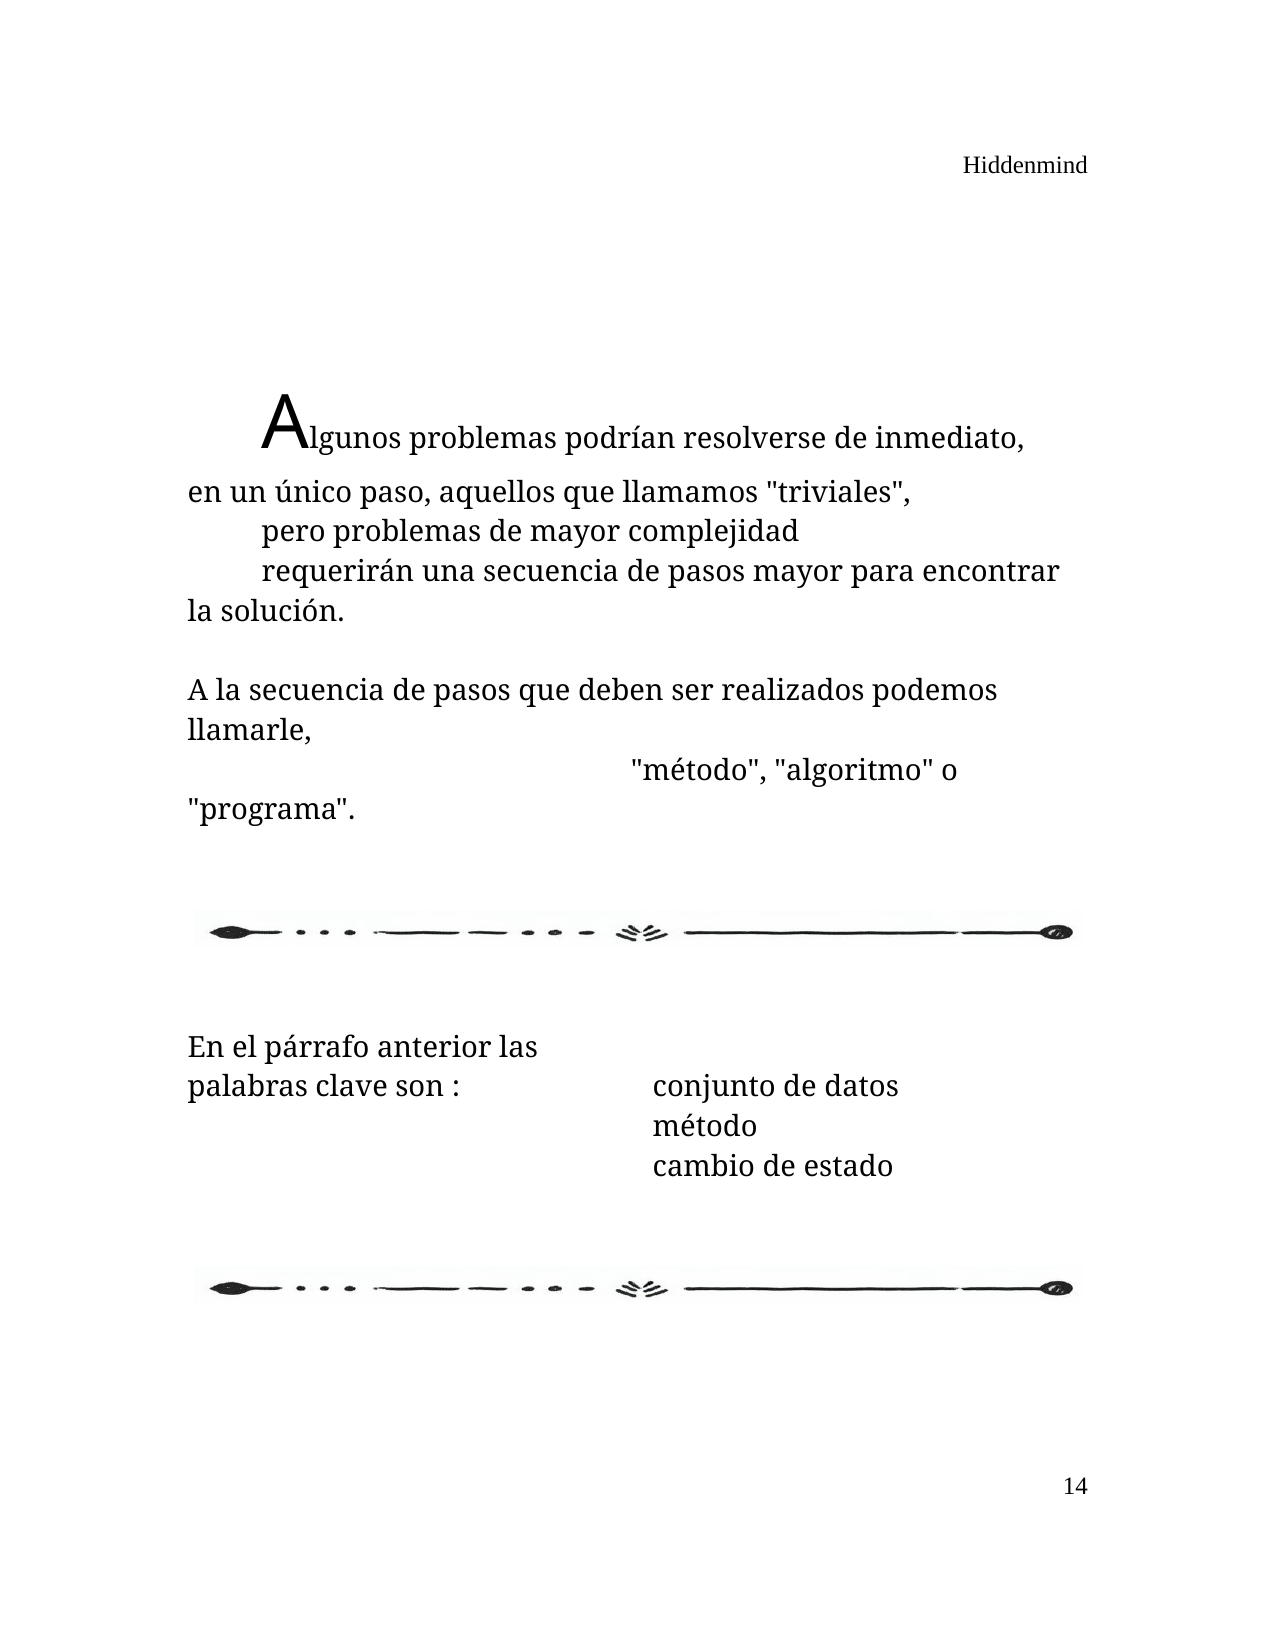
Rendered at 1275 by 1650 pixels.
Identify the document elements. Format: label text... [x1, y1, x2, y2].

text En el párrafo anterior las palabras clave son : [187, 1026, 622, 1105]
text requerirán una secuencia de pasos mayor para encontrar la solución. [187, 550, 1087, 630]
text Algunos problemas podrían resolverse de inmediato, [187, 369, 1087, 471]
picture [193, 910, 1083, 947]
text en un único paso, aquellos que llamamos "triviales", [187, 471, 1087, 511]
picture [193, 1266, 1083, 1303]
text cambio de estado [652, 1145, 1087, 1184]
text método [652, 1105, 1087, 1145]
text A la secuencia de pasos que deben ser realizados podemos llamarle, [187, 669, 1087, 749]
text conjunto de datos [652, 1066, 1087, 1105]
text pero problemas de mayor complejidad [187, 511, 1087, 550]
text "método", "algoritmo" o "programa". [187, 749, 1087, 828]
